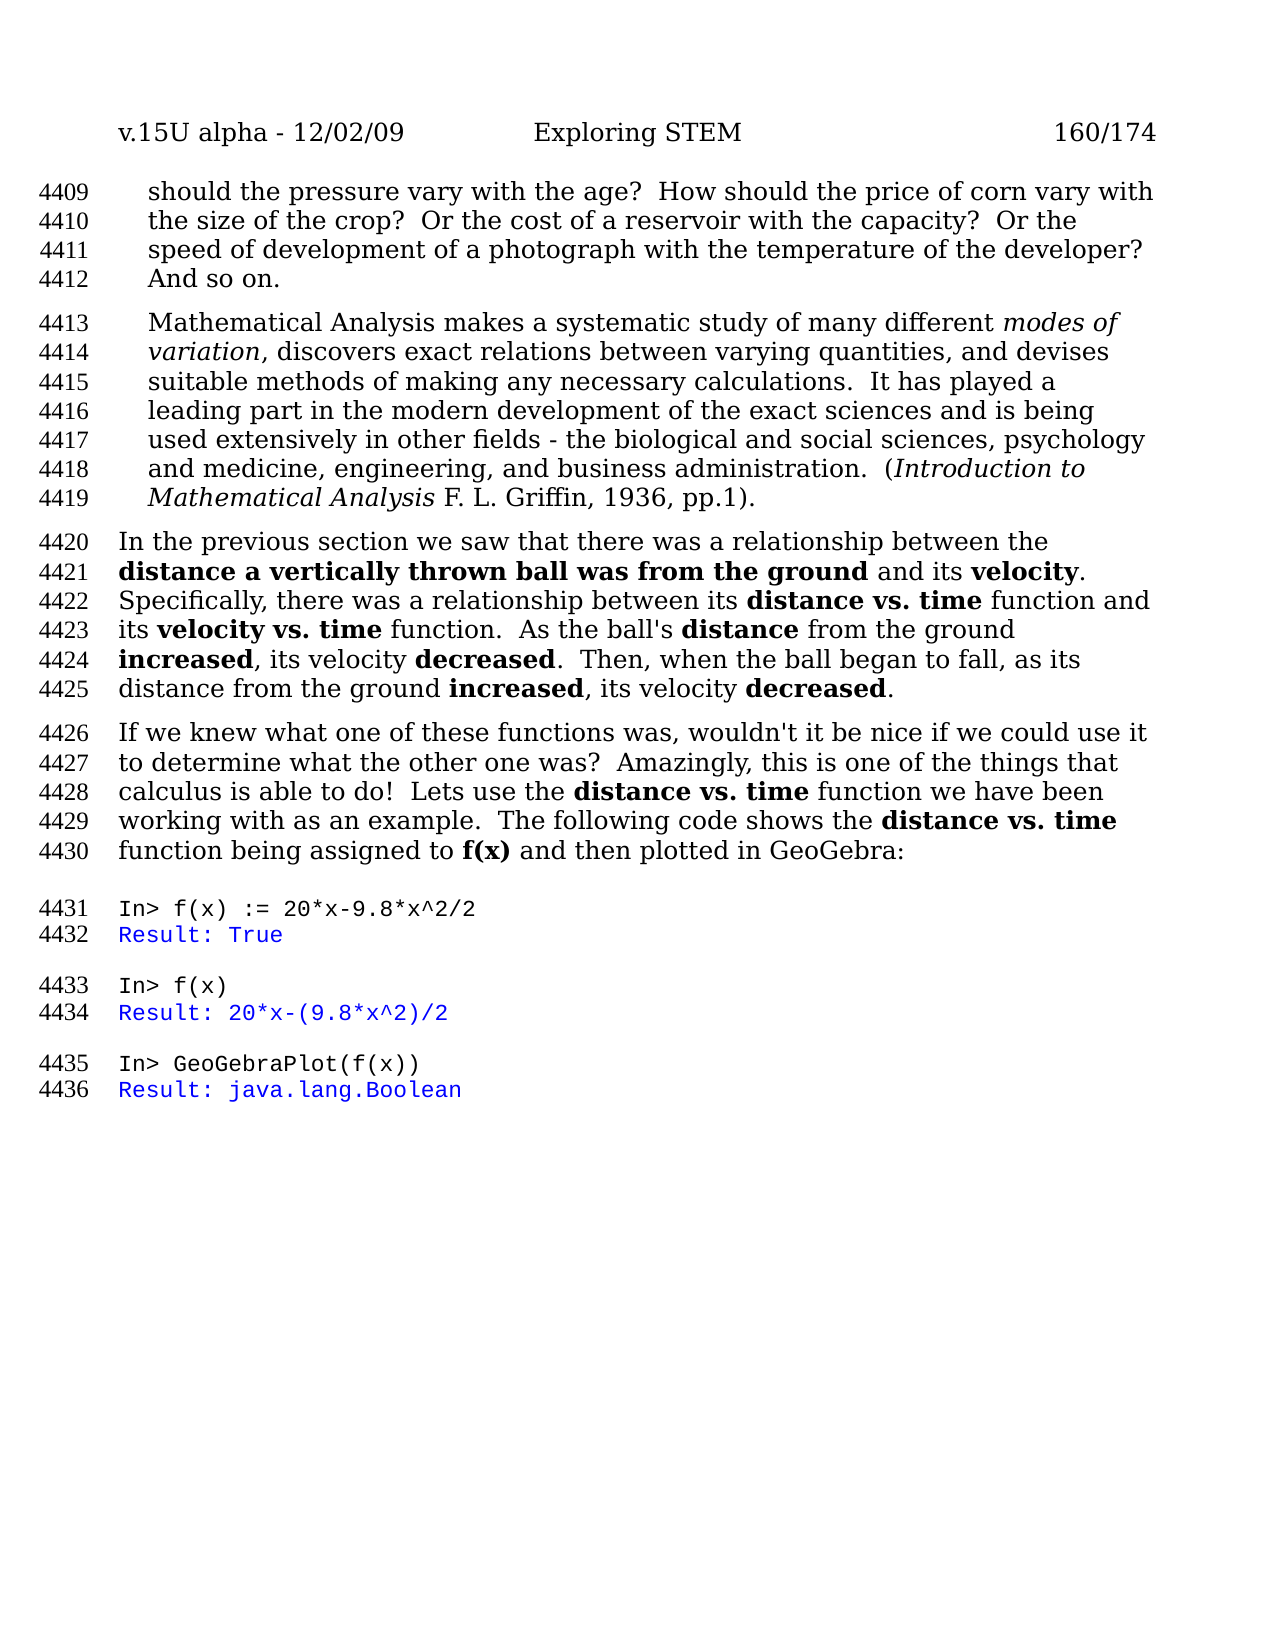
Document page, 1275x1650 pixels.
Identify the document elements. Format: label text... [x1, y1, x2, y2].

text If we knew what one of these functions was, wouldn't it be nice if we could use it to determine what the other one was? Amazingly, this is one of the things that calculus is able to do! Lets use the distance vs. time function we have been working with as an example. The following code shows the distance vs. time function being assigned to f(x) and then plotted in GeoGebra: [118, 719, 1157, 865]
text In> GeoGebraPlot(f(x)) [118, 1053, 1157, 1079]
text Mathematical Analysis makes a systematic study of many different modes of variation, discovers exact relations between varying quantities, and devises suitable methods of making any necessary calculations. It has played a leading part in the modern development of the exact sciences and is being used extensively in other fields - the biological and social sciences, psychology and medicine, engineering, and business administration. (Introduction to Mathematical Analysis F. L. Griffin, 1936, pp.1). [148, 308, 1157, 513]
text should the pressure vary with the age? How should the price of corn vary with the size of the crop? Or the cost of a reservoir with the capacity? Or the speed of development of a photograph with the temperature of the developer? And so on. [148, 177, 1157, 293]
text Result: 20*x-(9.8*x^2)/2 [118, 1001, 1157, 1027]
text In> f(x) [118, 975, 1157, 1001]
text Result: True [118, 923, 1157, 949]
text In the previous section we saw that there was a relationship between the distance a vertically thrown ball was from the ground and its velocity. Specifically, there was a relationship between its distance vs. time function and its velocity vs. time function. As the ball's distance from the ground increased, its velocity decreased. Then, when the ball began to fall, as its distance from the ground increased, its velocity decreased. [118, 528, 1157, 704]
text Result: java.lang.Boolean [118, 1079, 1157, 1104]
text In> f(x) := 20*x-9.8*x^2/2 [118, 897, 1157, 923]
